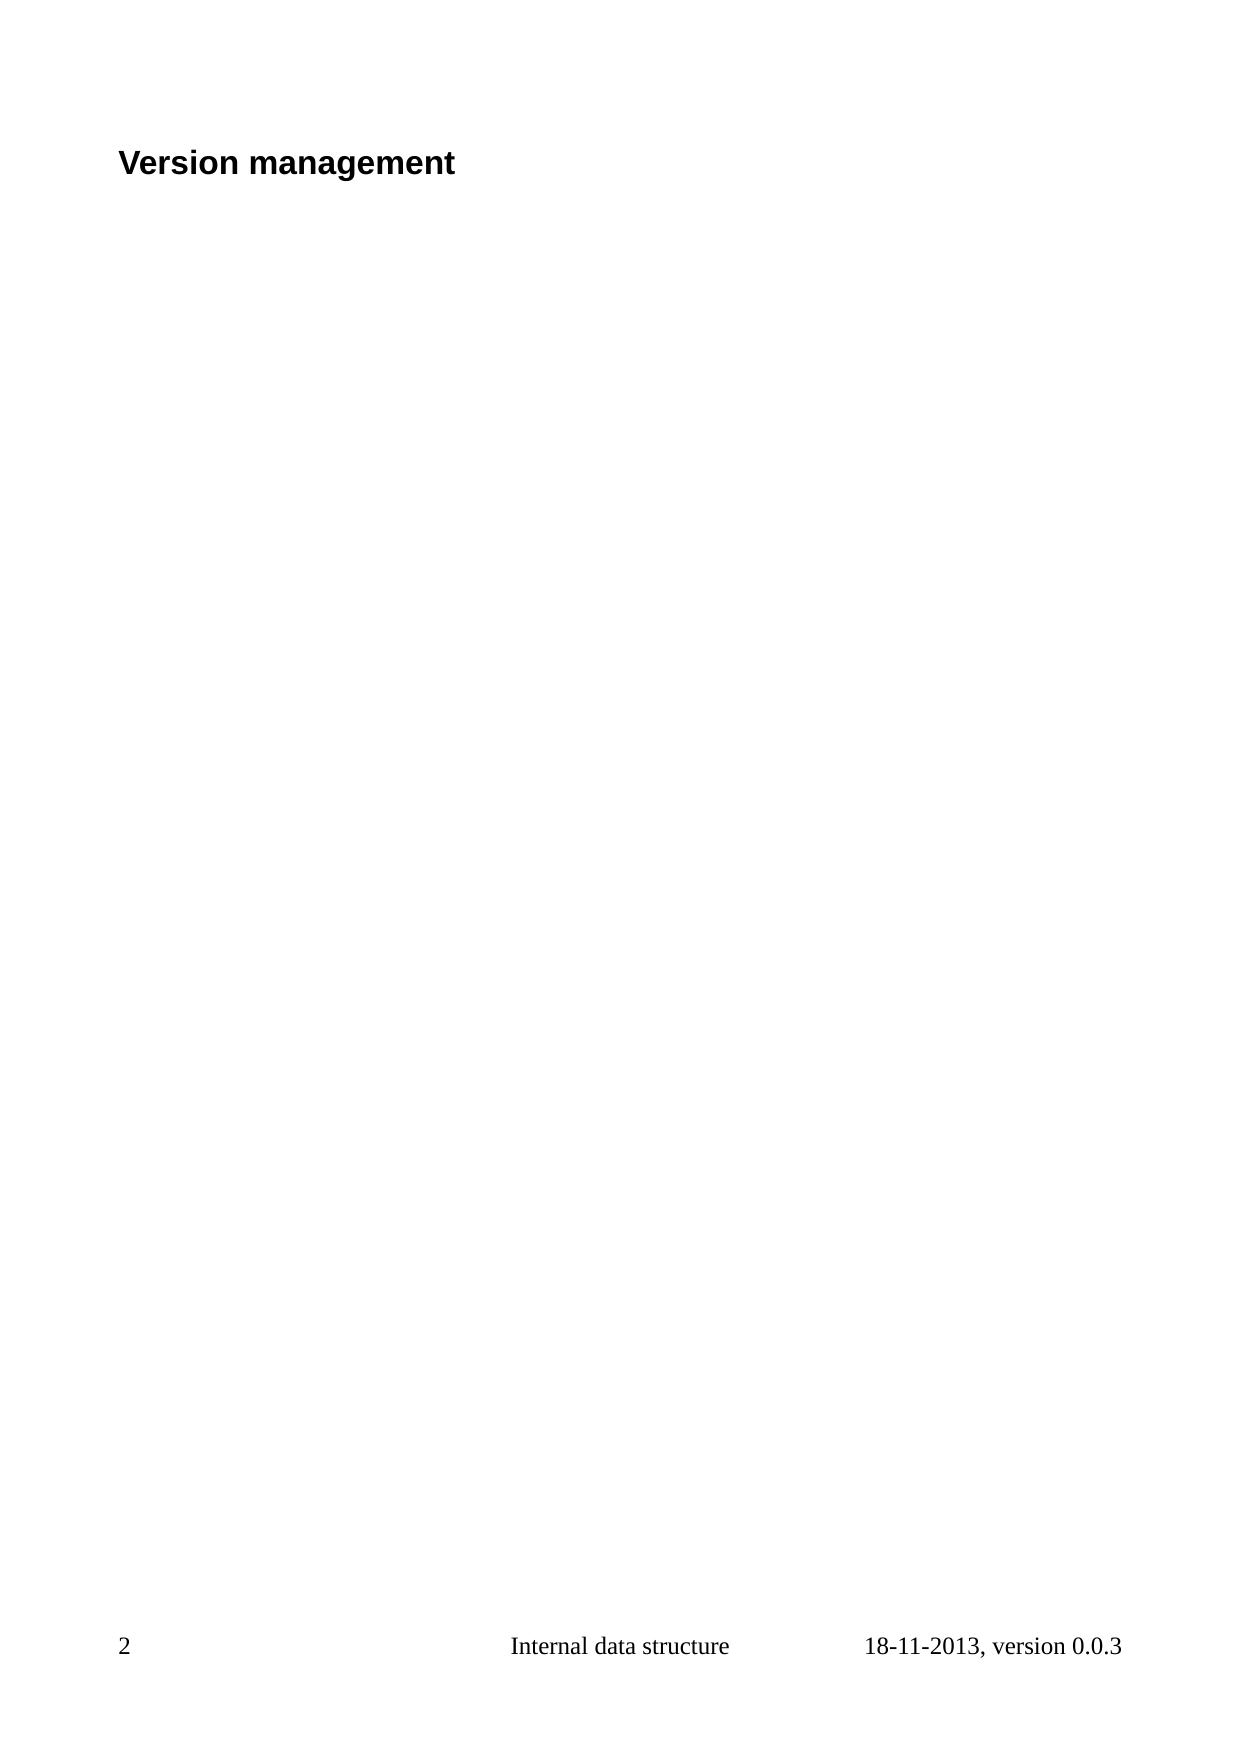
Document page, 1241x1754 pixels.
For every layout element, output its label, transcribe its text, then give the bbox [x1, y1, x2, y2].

subtitle Version management [118, 143, 1122, 182]
